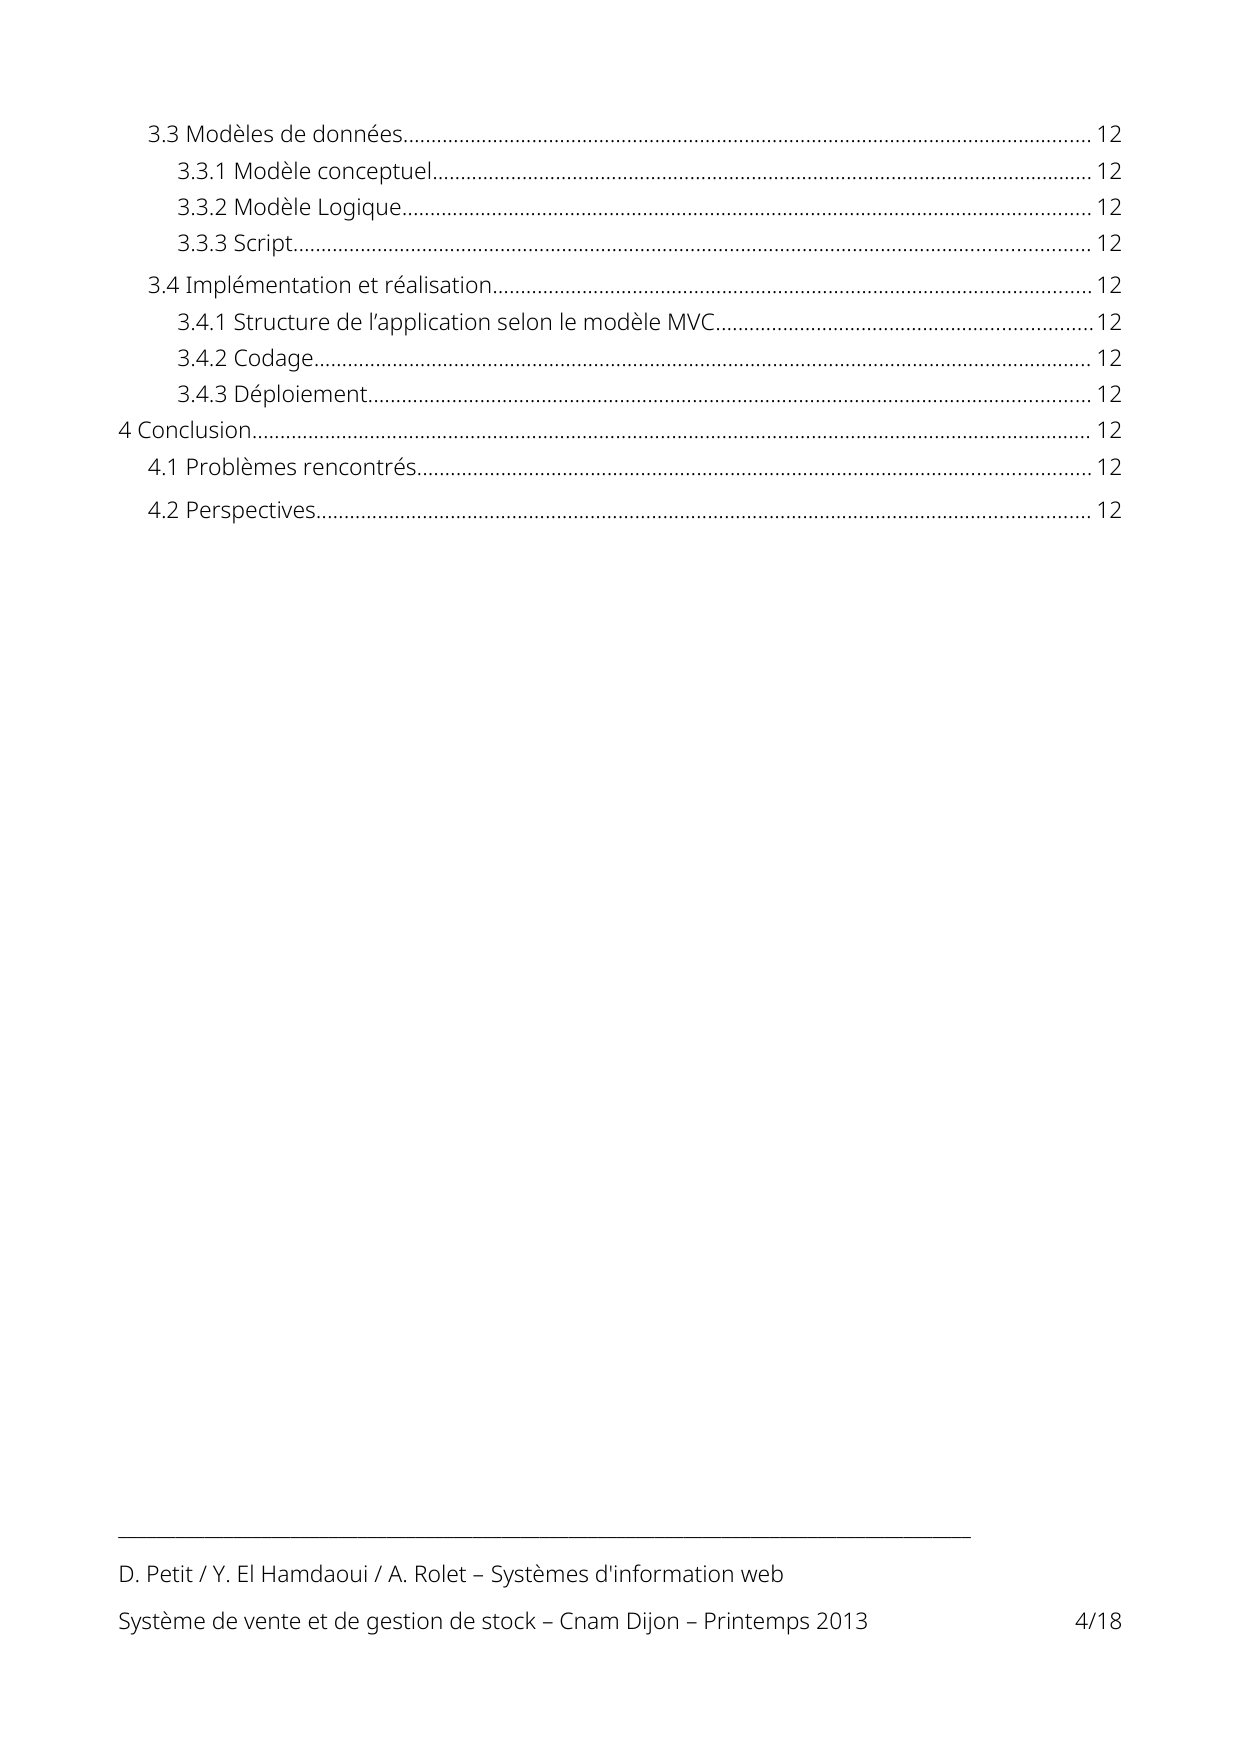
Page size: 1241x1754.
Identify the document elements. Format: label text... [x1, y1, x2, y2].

text 3.4.1 Structure de l’application selon le modèle MVC 12 [177, 306, 1122, 337]
text 3.3.1 Modèle conceptuel 12 [177, 155, 1122, 187]
text 3.3 Modèles de données 12 [148, 118, 1122, 149]
text 3.4.2 Codage 12 [177, 342, 1122, 373]
text 3.3.3 Script 12 [177, 227, 1122, 258]
text 4 Conclusion 12 [118, 414, 1122, 445]
text 4.2 Perspectives 12 [148, 494, 1122, 526]
text 4.1 Problèmes rencontrés 12 [148, 451, 1122, 482]
text 3.4 Implémentation et réalisation 12 [148, 269, 1122, 300]
text 3.4.3 Déploiement 12 [177, 378, 1122, 409]
text 3.3.2 Modèle Logique 12 [177, 191, 1122, 222]
